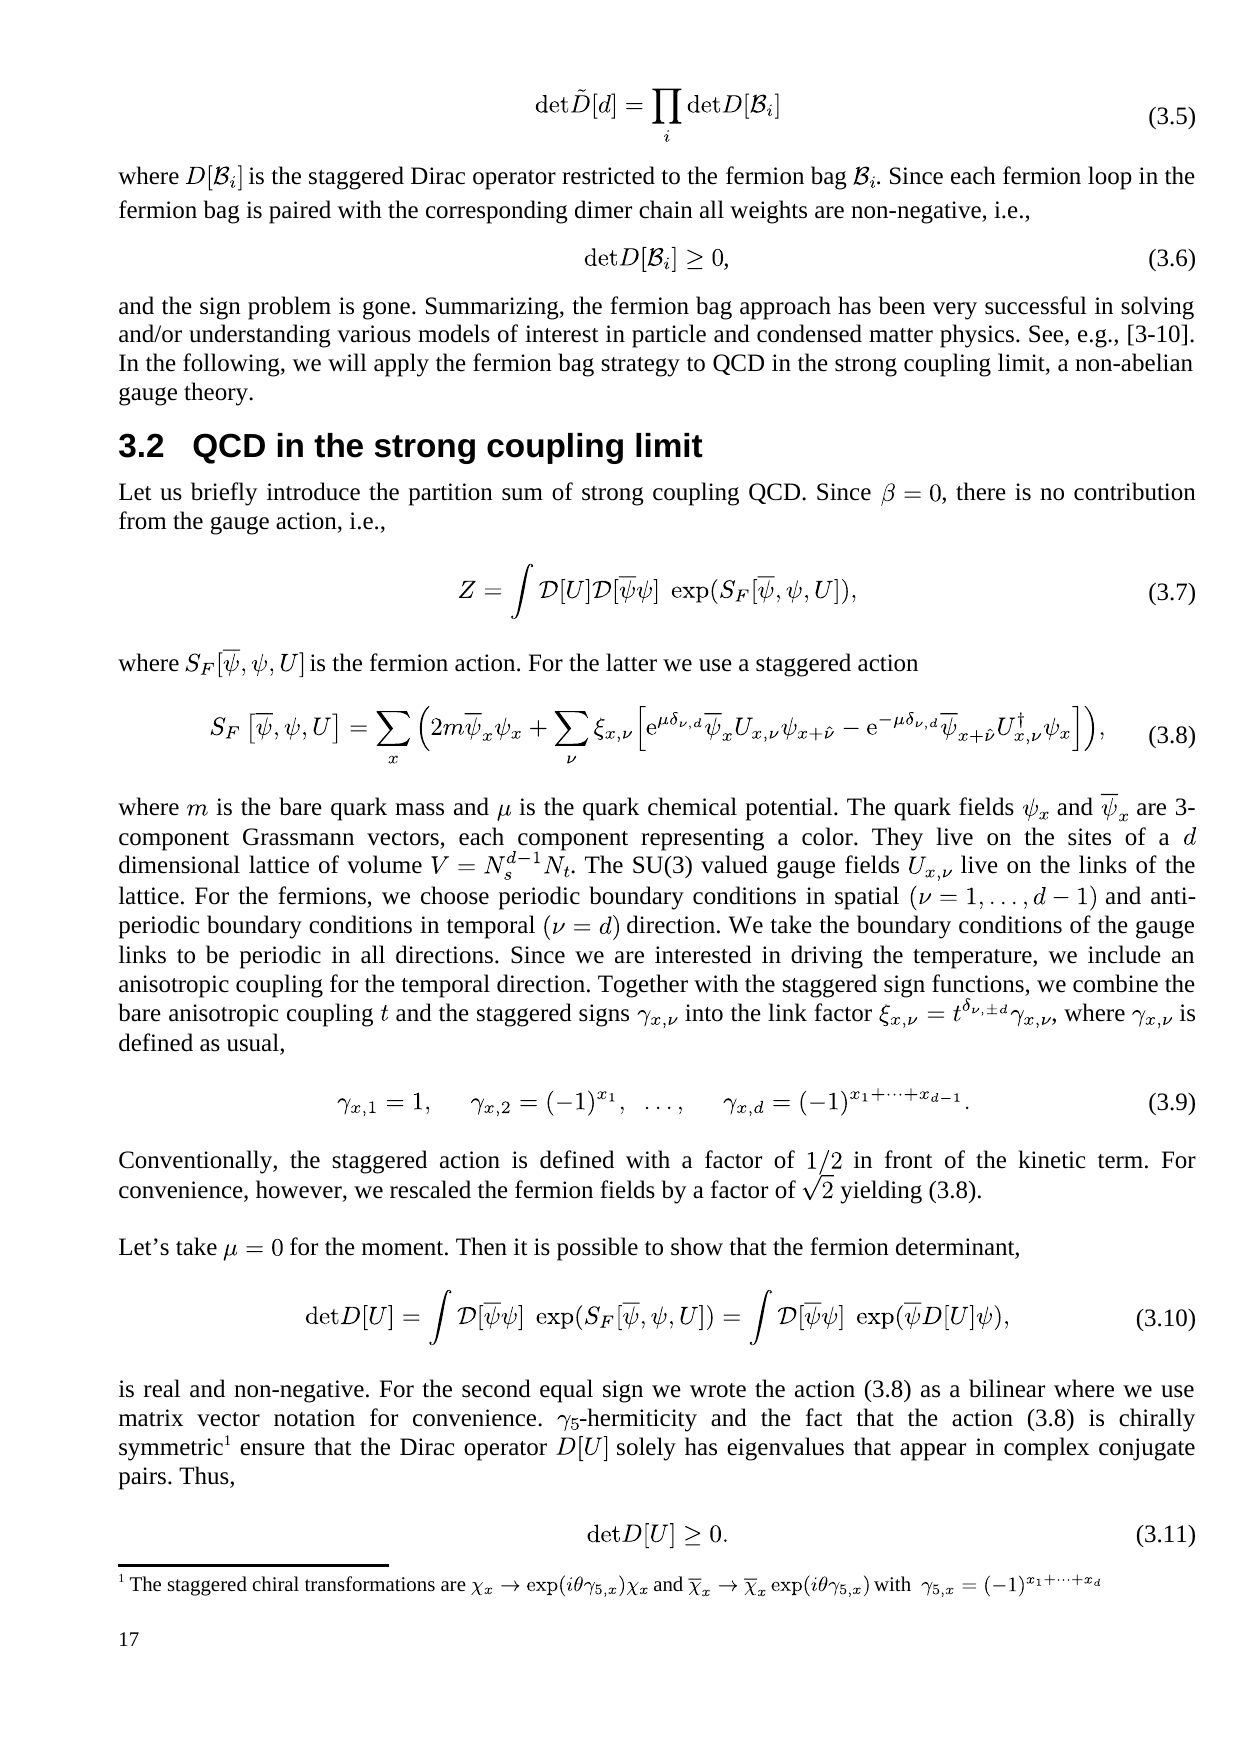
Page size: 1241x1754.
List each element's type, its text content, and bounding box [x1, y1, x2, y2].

text where is the fermion action. For the latter we use a staggered action [118, 648, 1196, 677]
text (3.5) [669, 89, 1196, 142]
text , (3.6) [118, 242, 1196, 272]
text and the sign problem is gone. Summarizing, the fermion bag approach has been very successful in solving and/or understanding various models of interest in particle and condensed matter physics. See, e.g., [3-10]. In the following, we will apply the fermion bag strategy to QCD in the strong coupling limit, a non-abelian gauge theory. [118, 291, 1196, 406]
text where is the bare quark mass and is the quark chemical potential. The quark fields and are 3-component Grassmann vectors, each component representing a color. They live on the sites of a dimensional lattice of volume . The SU(3) valued gauge fields live on the links of the lattice. For the fermions, we choose periodic boundary conditions in spatial and anti-periodic boundary conditions in temporal direction. We take the boundary conditions of the gauge links to be periodic in all directions. Since we are interested in driving the temperature, we include an anisotropic coupling for the temporal direction. Together with the staggered sign functions, we combine the bare anisotropic coupling and the staggered signs into the link factor , where is defined as usual, [118, 792, 1196, 1057]
text [118, 1290, 446, 1345]
text [118, 564, 528, 619]
subtitle QCD in the strong coupling limit [118, 427, 1196, 465]
text [118, 706, 427, 764]
text (3.7) [517, 564, 1196, 619]
text The staggered chiral transformations are and with [118, 1572, 1196, 1597]
text Let’s take for the moment. Then it is possible to show that the fermion determinant, [118, 1232, 1196, 1261]
text Let us briefly introduce the partition sum of strong coupling QCD. Since , there is no contribution from the gauge action, i.e., [118, 477, 1196, 535]
text Conventionally, the staggered action is defined with a factor of in front of the kinetic term. For convenience, however, we rescaled the fermion fields by a factor of yielding (3.8). [118, 1145, 1196, 1204]
text where is the staggered Dirac operator restricted to the fermion bag . Since each fermion loop in the fermion bag is paired with the corresponding dimer chain all weights are non-negative, i.e., [118, 161, 1196, 223]
text (3.8) [570, 706, 1196, 764]
text (3.10) [756, 1290, 1196, 1345]
text [118, 89, 665, 142]
text (3.11) [118, 1519, 1196, 1548]
text (3.9) [118, 1086, 1196, 1117]
text is real and non-negative. For the second equal sign we wrote the action (3.8) as a bilinear where we use matrix vector notation for convenience. -hermiticity and the fact that the action (3.8) is chirally symmetric ensure that the Dirac operator solely has eigenvalues that appear in complex conjugate pairs. Thus, [118, 1374, 1196, 1490]
